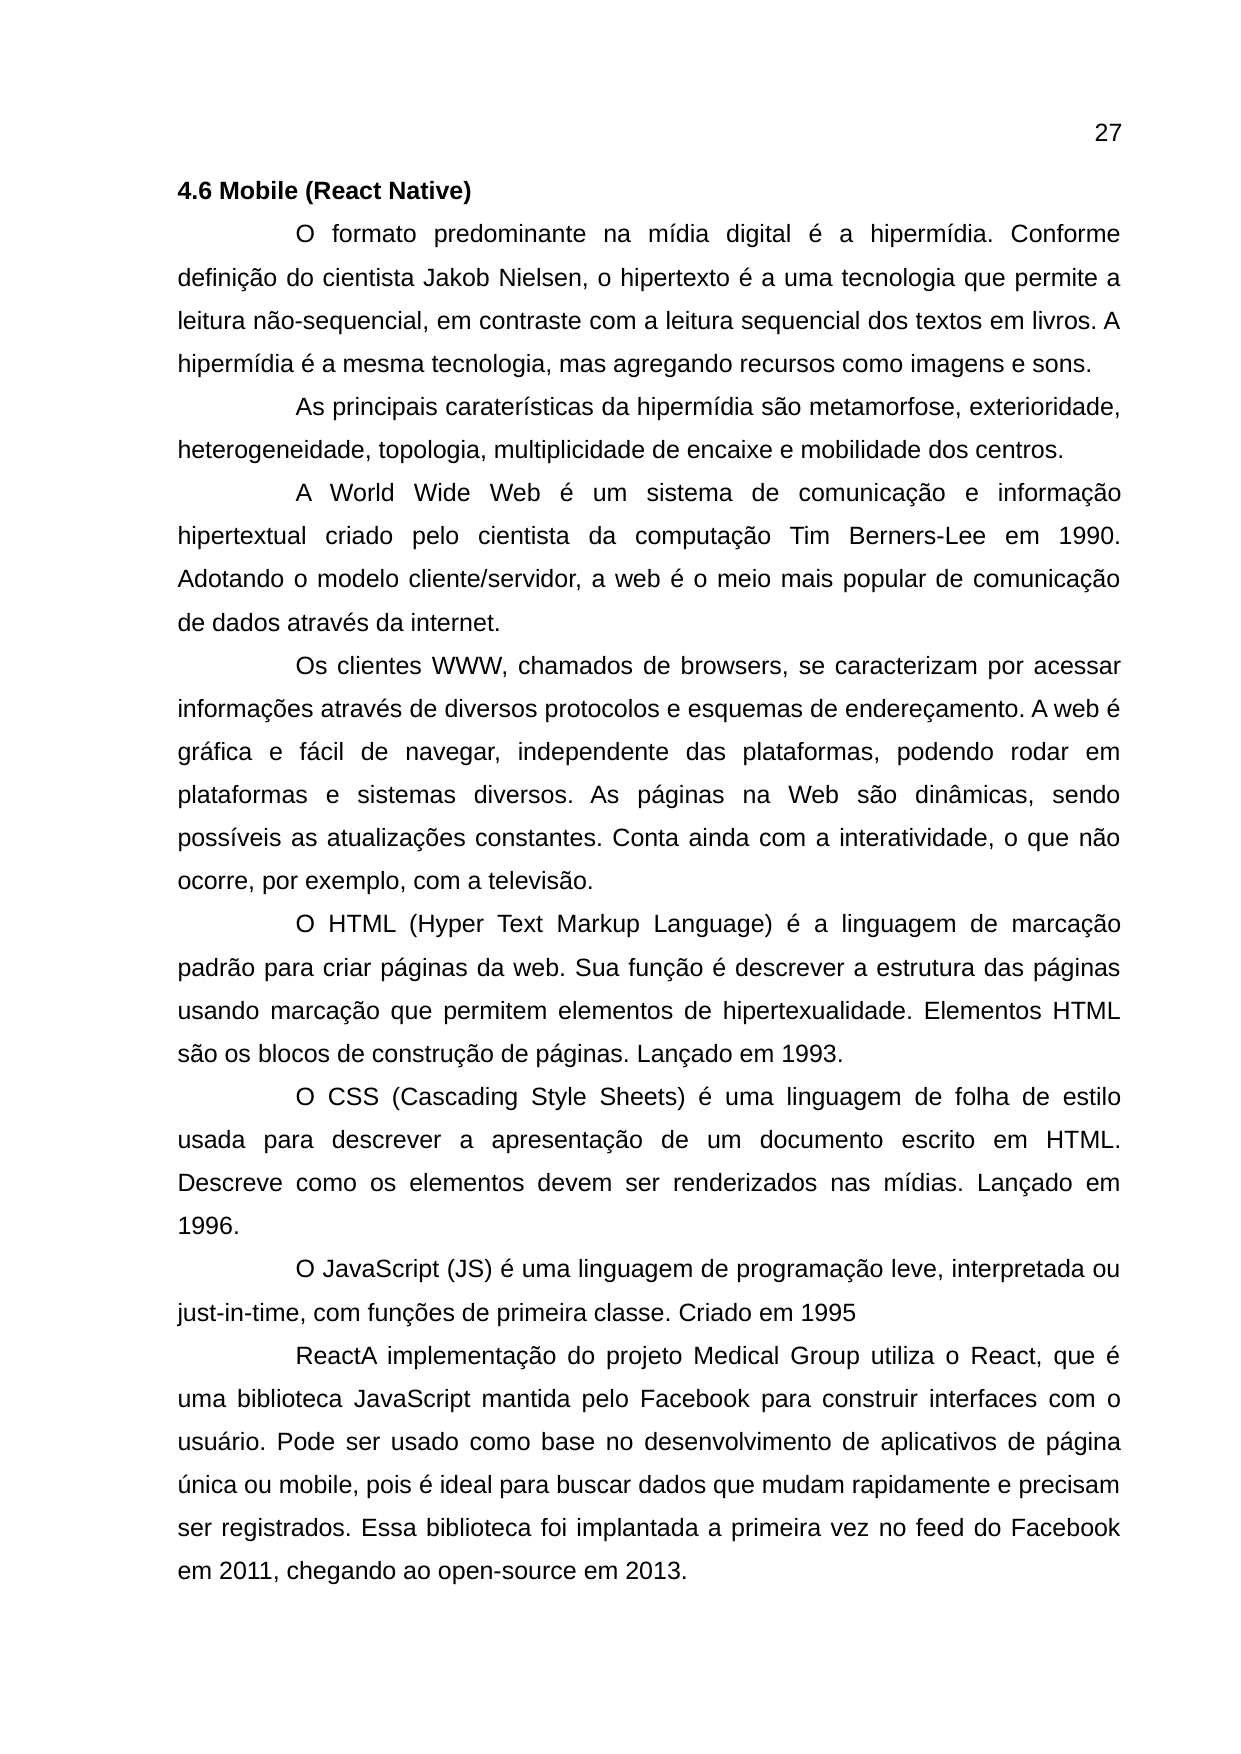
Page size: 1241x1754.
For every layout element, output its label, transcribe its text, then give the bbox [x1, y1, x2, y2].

subtitle Mobile (React Native) [177, 176, 1122, 205]
text ReactA implementação do projeto Medical Group utiliza o React, que é uma biblioteca JavaScript mantida pelo Facebook para construir interfaces com o usuário. Pode ser usado como base no desenvolvimento de aplicativos de página única ou mobile, pois é ideal para buscar dados que mudam rapidamente e precisam ser registrados. Essa biblioteca foi implantada a primeira vez no feed do Facebook em 2011, chegando ao open-source em 2013. [177, 1341, 1122, 1585]
text O CSS (Cascading Style Sheets) é uma linguagem de folha de estilo usada para descrever a apresentação de um documento escrito em HTML. Descreve como os elementos devem ser renderizados nas mídias. Lançado em 1996. [177, 1082, 1122, 1240]
text A World Wide Web é um sistema de comunicação e informação hipertextual criado pelo cientista da computação Tim Berners-Lee em 1990. Adotando o modelo cliente/servidor, a web é o meio mais popular de comunicação de dados através da internet. [177, 478, 1122, 636]
text As principais caraterísticas da hipermídia são metamorfose, exterioridade, heterogeneidade, topologia, multiplicidade de encaixe e mobilidade dos centros. [177, 392, 1122, 464]
text O JavaScript (JS) é uma linguagem de programação leve, interpretada ou just-in-time, com funções de primeira classe. Criado em 1995 [177, 1254, 1122, 1326]
text O formato predominante na mídia digital é a hipermídia. Conforme definição do cientista Jakob Nielsen, o hipertexto é a uma tecnologia que permite a leitura não-sequencial, em contraste com a leitura sequencial dos textos em livros. A hipermídia é a mesma tecnologia, mas agregando recursos como imagens e sons. [177, 219, 1122, 378]
text O HTML (Hyper Text Markup Language) é a linguagem de marcação padrão para criar páginas da web. Sua função é descrever a estrutura das páginas usando marcação que permitem elementos de hipertexualidade. Elementos HTML são os blocos de construção de páginas. Lançado em 1993. [177, 909, 1122, 1068]
text Os clientes WWW, chamados de browsers, se caracterizam por acessar informações através de diversos protocolos e esquemas de endereçamento. A web é gráfica e fácil de navegar, independente das plataformas, podendo rodar em plataformas e sistemas diversos. As páginas na Web são dinâmicas, sendo possíveis as atualizações constantes. Conta ainda com a interatividade, o que não ocorre, por exemplo, com a televisão. [177, 651, 1122, 895]
